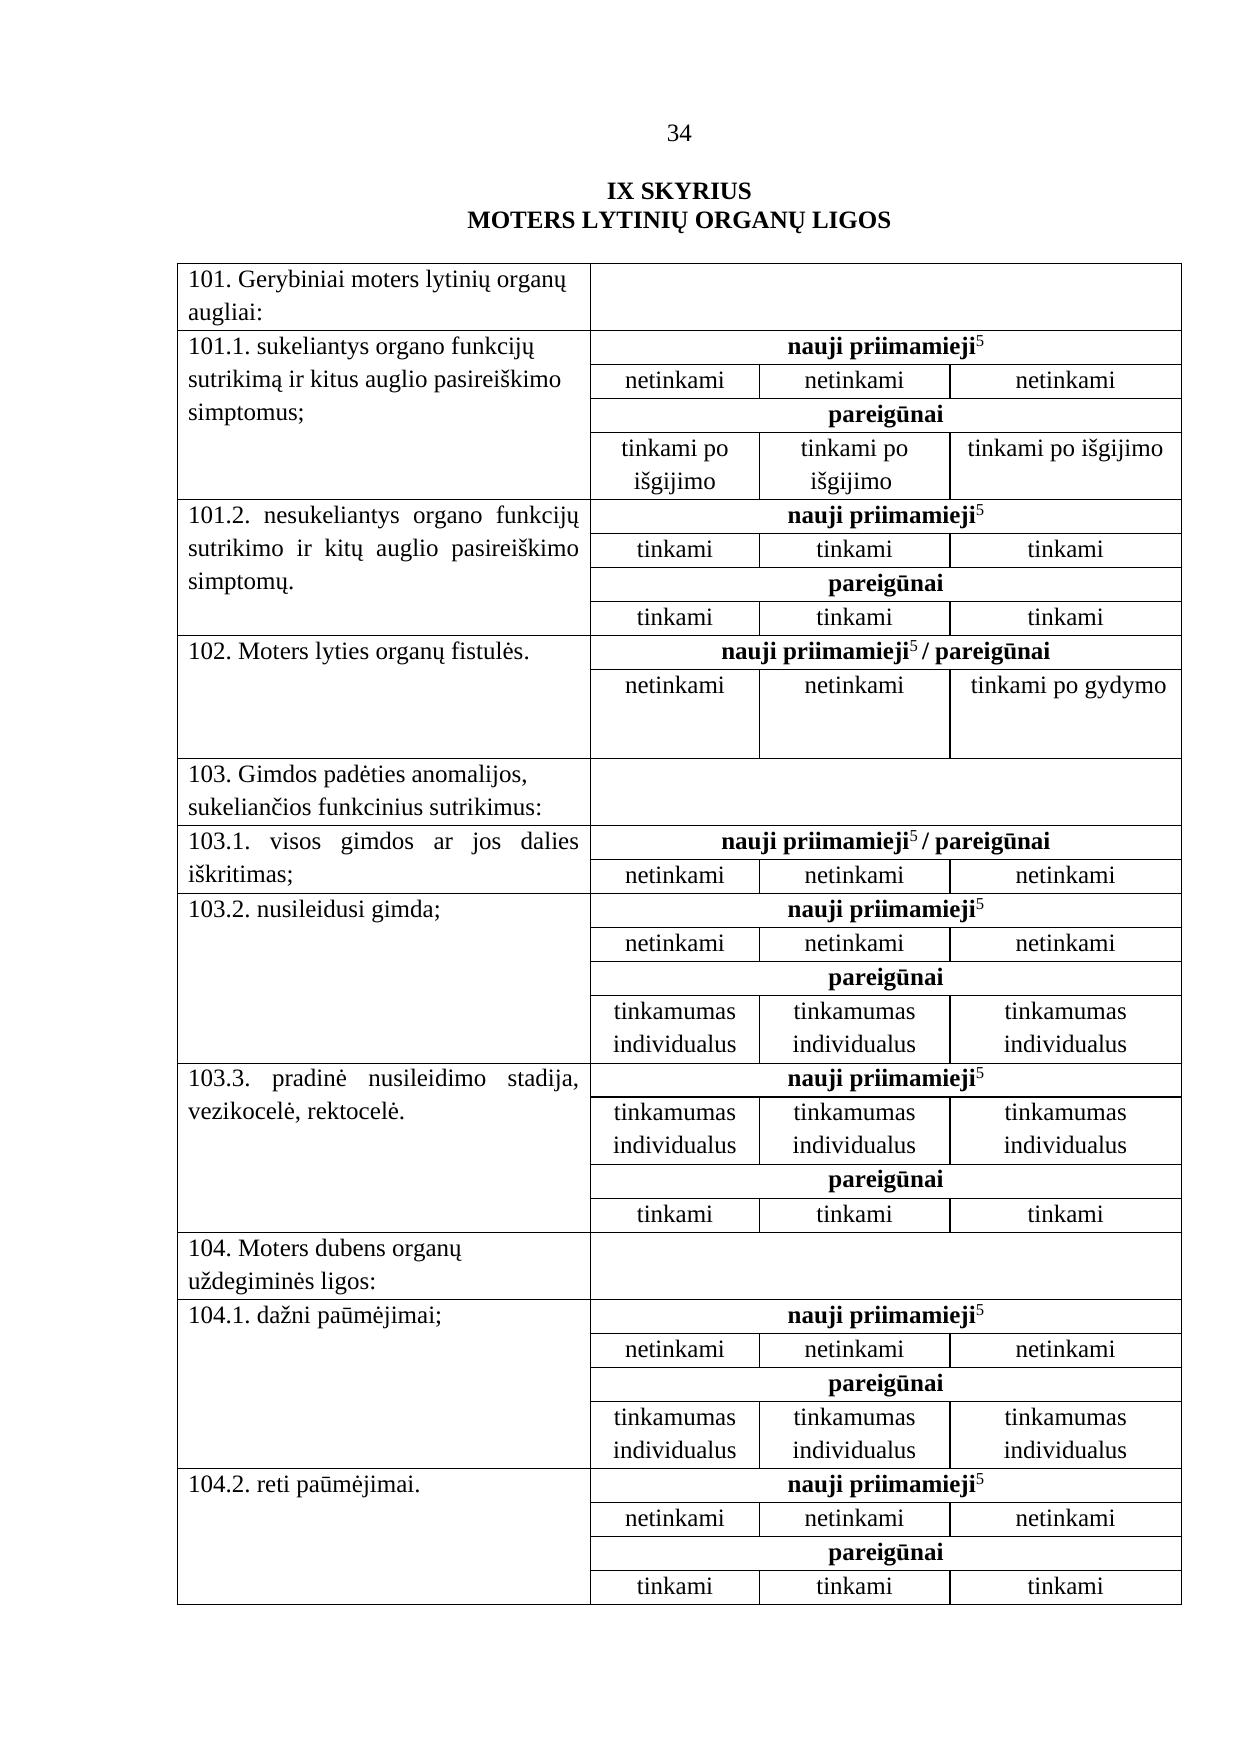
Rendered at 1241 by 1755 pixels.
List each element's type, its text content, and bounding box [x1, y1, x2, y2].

table_cell netinkami [951, 1334, 1181, 1367]
table_cell nauji priimamieji5 / pareigūnai [591, 636, 1181, 669]
table_cell tinkamumas individualus [951, 1098, 1181, 1163]
table_cell tinkami [760, 602, 949, 635]
table_cell tinkamumas individualus [760, 996, 949, 1062]
table_cell tinkamumas individualus [591, 996, 759, 1062]
table_cell pareigūnai [591, 1368, 1181, 1401]
table_cell tinkami [591, 1199, 759, 1232]
table_cell nauji priimamieji5 [591, 500, 1181, 533]
table_cell netinkami [760, 1334, 949, 1367]
table_cell pareigūnai [591, 962, 1181, 995]
table_cell netinkami [591, 1334, 759, 1367]
table_cell netinkami [591, 365, 759, 398]
table_cell tinkamumas individualus [760, 1402, 949, 1468]
table_cell 103.3. pradinė nusileidimo stadija, vezikocelė, rektocelė. [178, 1064, 590, 1232]
table_cell netinkami [951, 1503, 1181, 1536]
table_cell tinkami po išgijimo [591, 433, 759, 499]
table_cell tinkami [591, 534, 759, 567]
table_cell nauji priimamieji5 [591, 331, 1181, 364]
table_cell nauji priimamieji5 / pareigūnai [591, 826, 1181, 859]
table_cell tinkamumas individualus [760, 1098, 949, 1163]
table_cell netinkami [760, 928, 949, 961]
table_cell nauji priimamieji5 [591, 1469, 1181, 1502]
table_cell tinkami [760, 534, 949, 567]
table_cell tinkamumas individualus [591, 1402, 759, 1468]
table_cell 103.1. visos gimdos ar jos dalies iškritimas; [178, 826, 590, 893]
table_cell 104. Moters dubens organų uždegiminės ligos: [178, 1233, 590, 1299]
table_cell tinkami [760, 1199, 949, 1232]
table_cell 101.2. nesukeliantys organo funkcijų sutrikimo ir kitų auglio pasireiškimo simptomų. [178, 500, 590, 635]
table_cell tinkamumas individualus [951, 996, 1181, 1062]
table_cell [591, 759, 1181, 825]
table_cell tinkami [591, 602, 759, 635]
table_cell tinkamumas individualus [951, 1402, 1181, 1468]
text MOTERS LYTINIŲ ORGANŲ LIGOS [177, 205, 1181, 234]
table_cell pareigūnai [591, 1165, 1181, 1198]
table_cell pareigūnai [591, 1537, 1181, 1570]
table_cell tinkamumas individualus [591, 1098, 759, 1163]
text IX SKYRIUS [177, 176, 1181, 205]
table_cell tinkami [951, 534, 1181, 567]
table_cell 104.1. dažni paūmėjimai; [178, 1300, 590, 1468]
table_cell netinkami [760, 1503, 949, 1536]
table_cell 103. Gimdos padėties anomalijos, sukeliančios funkcinius sutrikimus: [178, 759, 590, 825]
table_cell netinkami [591, 928, 759, 961]
table_cell nauji priimamieji5 [591, 894, 1181, 927]
table_cell tinkami po išgijimo [951, 433, 1181, 499]
table_cell tinkami [951, 1571, 1181, 1604]
table_cell tinkami [760, 1571, 949, 1604]
table_cell netinkami [760, 365, 949, 398]
table_cell tinkami po gydymo [951, 670, 1181, 758]
table_header 101. Gerybiniai moters lytinių organų augliai: [178, 264, 590, 330]
table_cell 104.2. reti paūmėjimai. [178, 1469, 590, 1604]
table_cell nauji priimamieji5 [591, 1064, 1181, 1096]
table_cell pareigūnai [591, 399, 1181, 432]
table_cell tinkami [951, 602, 1181, 635]
table_cell tinkami [591, 1571, 759, 1604]
table_cell netinkami [591, 670, 759, 758]
table_cell tinkami po išgijimo [760, 433, 949, 499]
table_cell 102. Moters lyties organų fistulės. [178, 636, 590, 758]
table_cell netinkami [951, 860, 1181, 893]
table_cell netinkami [591, 860, 759, 893]
table_cell netinkami [760, 670, 949, 758]
table_cell [591, 1233, 1181, 1299]
table_cell netinkami [951, 365, 1181, 398]
table_cell netinkami [591, 1503, 759, 1536]
table_cell tinkami [951, 1199, 1181, 1232]
table_header [591, 264, 1181, 330]
table_cell 103.2. nusileidusi gimda; [178, 894, 590, 1062]
table_cell 101.1. sukeliantys organo funkcijų sutrikimą ir kitus auglio pasireiškimo simptomus; [178, 331, 590, 499]
table_cell netinkami [951, 928, 1181, 961]
table_cell pareigūnai [591, 568, 1181, 601]
table_cell nauji priimamieji5 [591, 1300, 1181, 1333]
table_cell netinkami [760, 860, 949, 893]
